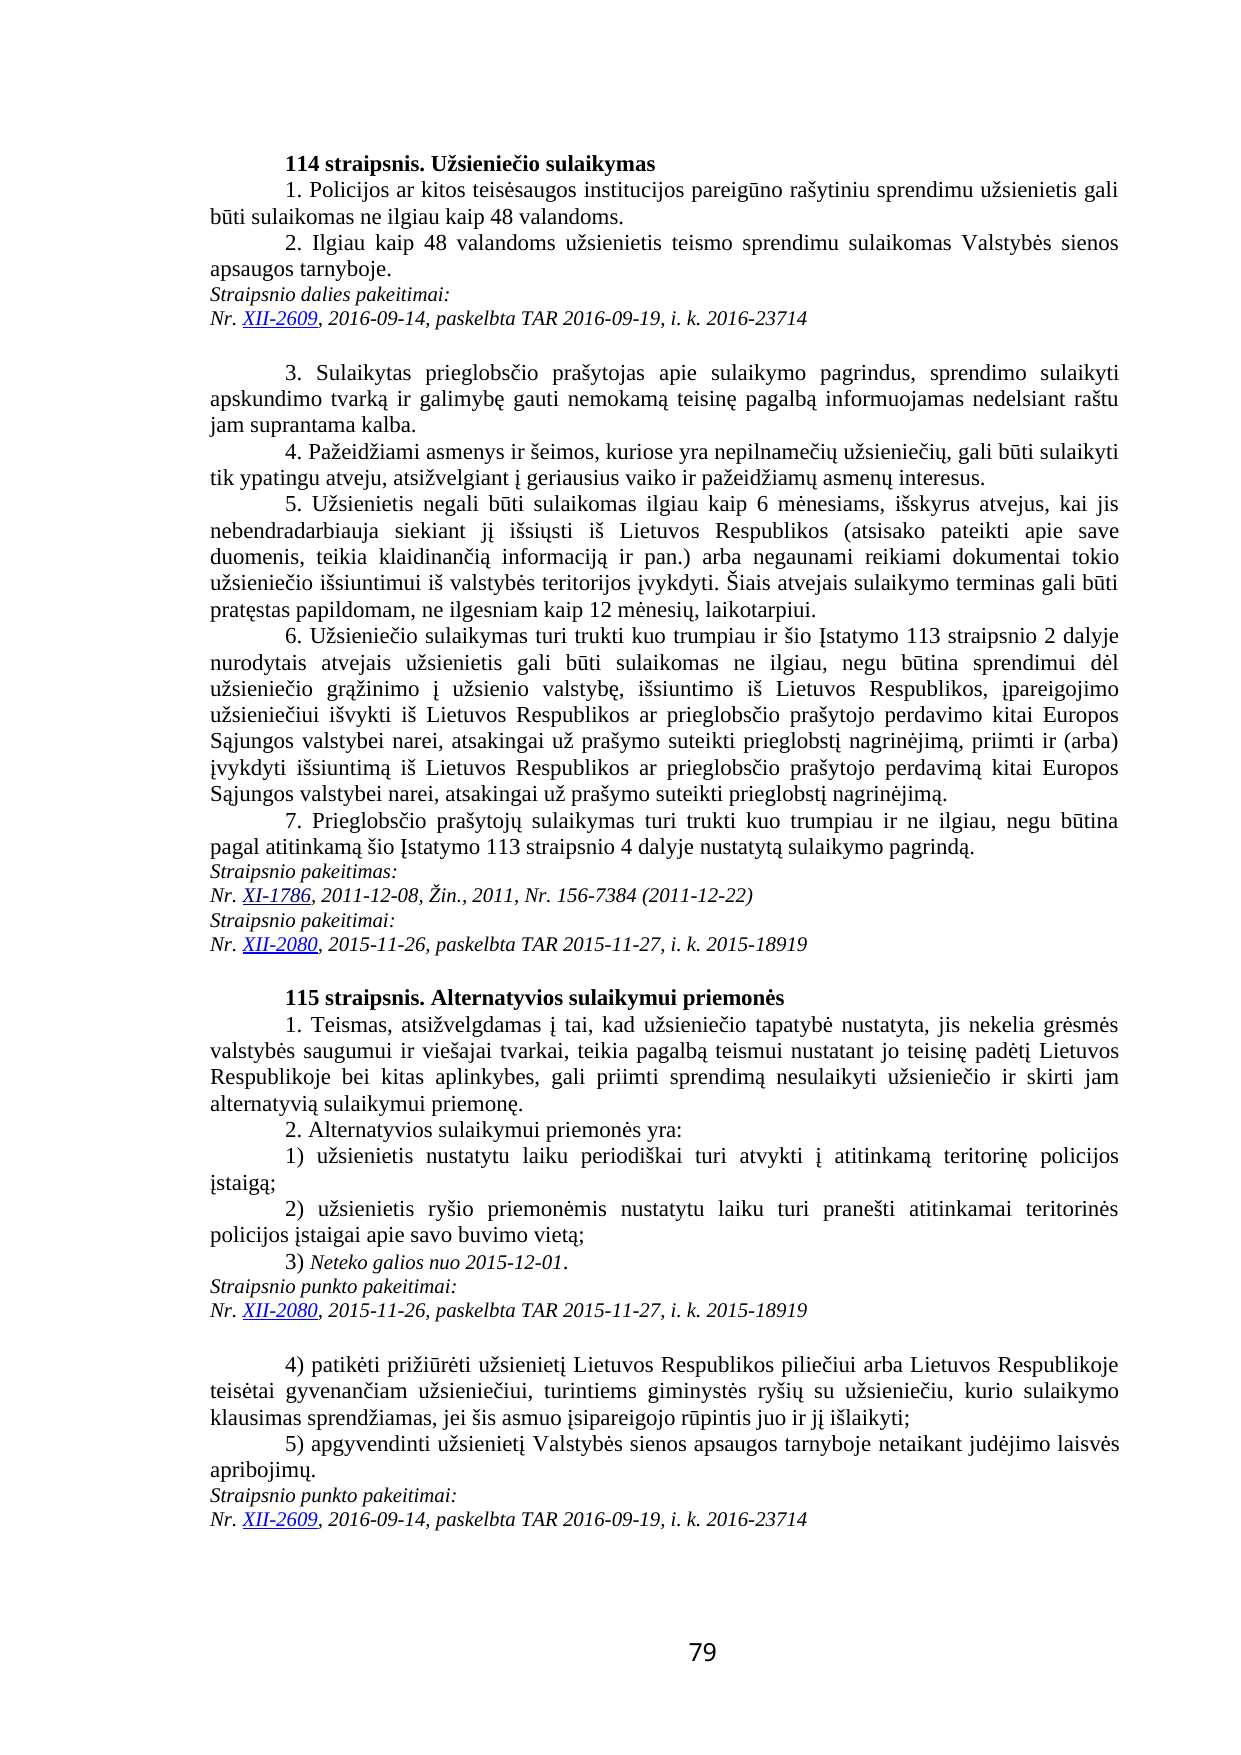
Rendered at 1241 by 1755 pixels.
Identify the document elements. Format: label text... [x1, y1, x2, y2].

text 115 straipsnis. Alternatyvios sulaikymui priemonės [210, 984, 1120, 1011]
text Straipsnio pakeitimas: [210, 859, 1120, 883]
text Nr. XII-2080, 2015-11-26, paskelbta TAR 2015-11-27, i. k. 2015-18919 [210, 932, 1120, 956]
text Straipsnio punkto pakeitimai: [210, 1483, 1120, 1507]
text 4. Pažeidžiami asmenys ir šeimos, kuriose yra nepilnamečių užsieniečių, gali būti sulaikyti tik ypatingu atveju, atsižvelgiant į geriausius vaiko ir pažeidžiamų asmenų interesus. [210, 438, 1120, 490]
text 3. Sulaikytas prieglobsčio prašytojas apie sulaikymo pagrindus, sprendimo sulaikyti apskundimo tvarką ir galimybę gauti nemokamą teisinę pagalbą informuojamas nedelsiant raštu jam suprantama kalba. [210, 359, 1120, 438]
text Straipsnio dalies pakeitimai: [210, 282, 1120, 306]
text Nr. XII-2609, 2016-09-14, paskelbta TAR 2016-09-19, i. k. 2016-23714 [210, 306, 1120, 330]
text 5. Užsienietis negali būti sulaikomas ilgiau kaip 6 mėnesiams, išskyrus atvejus, kai jis nebendradarbiauja siekiant jį išsiųsti iš Lietuvos Respublikos (atsisako pateikti apie save duomenis, teikia klaidinančią informaciją ir pan.) arba negaunami reikiami dokumentai tokio užsieniečio išsiuntimui iš valstybės teritorijos įvykdyti. Šiais atvejais sulaikymo terminas gali būti pratęstas papildomam, ne ilgesniam kaip 12 mėnesių, laikotarpiui. [210, 490, 1120, 622]
text 114 straipsnis. Užsieniečio sulaikymas [210, 150, 1120, 176]
text Straipsnio punkto pakeitimai: [210, 1274, 1120, 1298]
text Nr. XII-2080, 2015-11-26, paskelbta TAR 2015-11-27, i. k. 2015-18919 [210, 1298, 1120, 1322]
text 2. Alternatyvios sulaikymui priemonės yra: [210, 1116, 1120, 1142]
text 3) Neteko galios nuo 2015-12-01. [210, 1248, 1120, 1274]
text 2) užsienietis ryšio priemonėmis nustatytu laiku turi pranešti atitinkamai teritorinės policijos įstaigai apie savo buvimo vietą; [210, 1195, 1120, 1248]
text 2. Ilgiau kaip 48 valandoms užsienietis teismo sprendimu sulaikomas Valstybės sienos apsaugos tarnyboje. [210, 229, 1120, 282]
text 4) patikėti prižiūrėti užsienietį Lietuvos Respublikos piliečiui arba Lietuvos Respublikoje teisėtai gyvenančiam užsieniečiui, turintiems giminystės ryšių su užsieniečiu, kurio sulaikymo klausimas sprendžiamas, jei šis asmuo įsipareigojo rūpintis juo ir jį išlaikyti; [210, 1351, 1120, 1430]
text 1. Policijos ar kitos teisėsaugos institucijos pareigūno rašytiniu sprendimu užsienietis gali būti sulaikomas ne ilgiau kaip 48 valandoms. [210, 176, 1120, 229]
text Nr. XII-2609, 2016-09-14, paskelbta TAR 2016-09-19, i. k. 2016-23714 [210, 1507, 1120, 1531]
text Straipsnio pakeitimai: [210, 907, 1120, 932]
text 5) apgyvendinti užsienietį Valstybės sienos apsaugos tarnyboje netaikant judėjimo laisvės apribojimų. [210, 1430, 1120, 1483]
text 1. Teismas, atsižvelgdamas į tai, kad užsieniečio tapatybė nustatyta, jis nekelia grėsmės valstybės saugumui ir viešajai tvarkai, teikia pagalbą teismui nustatant jo teisinę padėtį Lietuvos Respublikoje bei kitas aplinkybes, gali priimti sprendimą nesulaikyti užsieniečio ir skirti jam alternatyvią sulaikymui priemonę. [210, 1011, 1120, 1116]
text 6. Užsieniečio sulaikymas turi trukti kuo trumpiau ir šio Įstatymo 113 straipsnio 2 dalyje nurodytais atvejais užsienietis gali būti sulaikomas ne ilgiau, negu būtina sprendimui dėl užsieniečio grąžinimo į užsienio valstybę, išsiuntimo iš Lietuvos Respublikos, įpareigojimo užsieniečiui išvykti iš Lietuvos Respublikos ar prieglobsčio prašytojo perdavimo kitai Europos Sąjungos valstybei narei, atsakingai už prašymo suteikti prieglobstį nagrinėjimą, priimti ir (arba) įvykdyti išsiuntimą iš Lietuvos Respublikos ar prieglobsčio prašytojo perdavimą kitai Europos Sąjungos valstybei narei, atsakingai už prašymo suteikti prieglobstį nagrinėjimą. [210, 622, 1120, 807]
text 1) užsienietis nustatytu laiku periodiškai turi atvykti į atitinkamą teritorinę policijos įstaigą; [210, 1142, 1120, 1195]
text 7. Prieglobsčio prašytojų sulaikymas turi trukti kuo trumpiau ir ne ilgiau, negu būtina pagal atitinkamą šio Įstatymo 113 straipsnio 4 dalyje nustatytą sulaikymo pagrindą. [210, 807, 1120, 859]
text Nr. XI-1786, 2011-12-08, Žin., 2011, Nr. 156-7384 (2011-12-22) [210, 883, 1120, 907]
